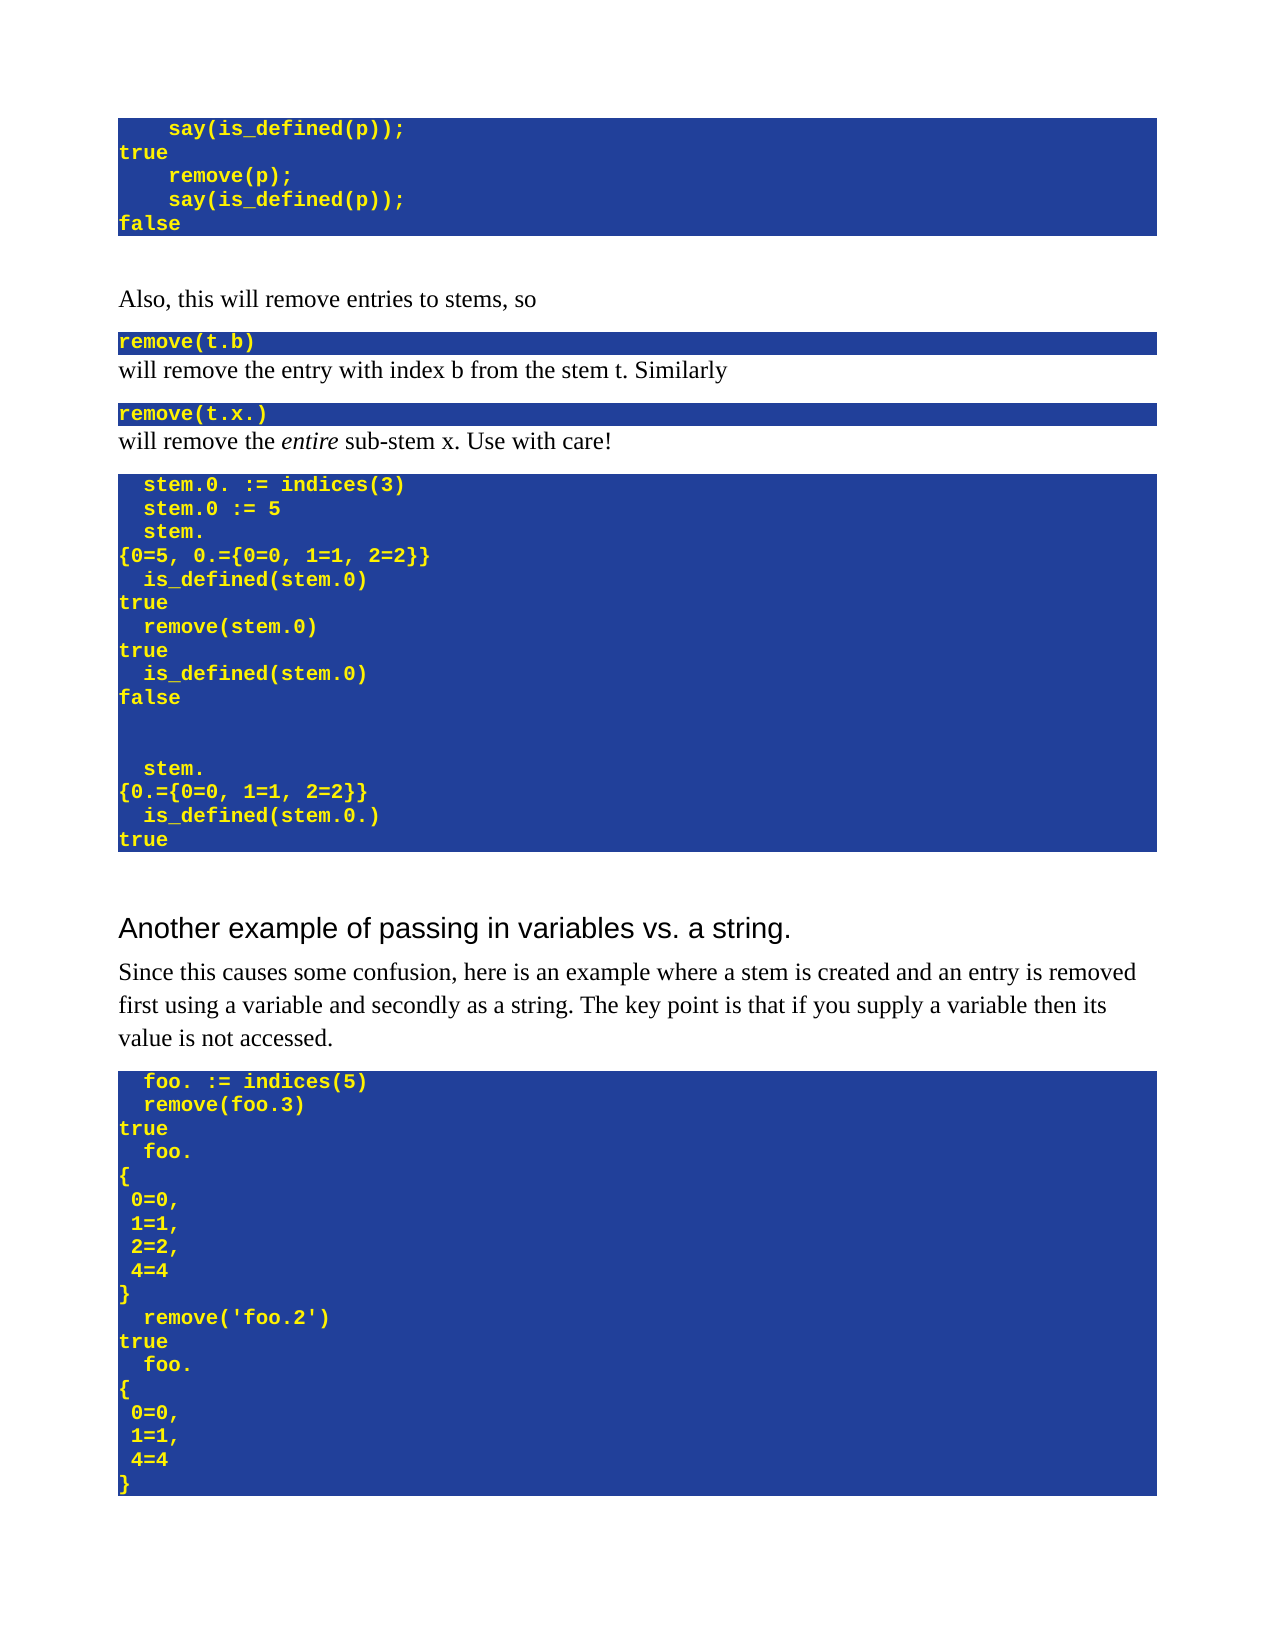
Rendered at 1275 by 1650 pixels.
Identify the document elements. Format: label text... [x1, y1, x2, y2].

text false [118, 687, 1157, 711]
text remove('foo.2') [118, 1307, 1157, 1331]
text 4=4 [118, 1449, 1157, 1473]
text 1=1, [118, 1212, 1157, 1236]
text remove(foo.3) [118, 1094, 1157, 1118]
text 0=0, [118, 1189, 1157, 1212]
text Since this causes some confusion, here is an example where a stem is created and an entry is removed first using a variable and secondly as a string. The key point is that if you supply a variable then its value is not accessed. [118, 957, 1157, 1052]
text true [118, 829, 1157, 852]
text true [118, 592, 1157, 616]
text { [118, 1378, 1157, 1402]
text false [118, 213, 1157, 236]
subtitle Another example of passing in variables vs. a string. [118, 877, 1157, 944]
text foo. [118, 1354, 1157, 1378]
text remove(t.b) [118, 332, 1157, 355]
text true [118, 639, 1157, 663]
text say(is_defined(p)); [118, 118, 1157, 142]
text stem. [118, 758, 1157, 781]
text 4=4 [118, 1260, 1157, 1283]
text {0.={0=0, 1=1, 2=2}} [118, 781, 1157, 805]
text 2=2, [118, 1236, 1157, 1260]
text stem.0. := indices(3) [118, 474, 1157, 498]
text Also, this will remove entries to stems, so [118, 284, 1157, 313]
text foo. := indices(5) [118, 1071, 1157, 1094]
text {0=5, 0.={0=0, 1=1, 2=2}} [118, 545, 1157, 569]
text is_defined(stem.0) [118, 663, 1157, 687]
text say(is_defined(p)); [118, 189, 1157, 213]
text true [118, 1331, 1157, 1354]
text 0=0, [118, 1402, 1157, 1425]
text remove(stem.0) [118, 616, 1157, 639]
text } [118, 1283, 1157, 1307]
text is_defined(stem.0) [118, 569, 1157, 592]
text will remove the entry with index b from the stem t. Similarly [118, 355, 1157, 384]
text { [118, 1165, 1157, 1189]
text will remove the entire sub-stem x. Use with care! [118, 426, 1157, 455]
text remove(p); [118, 165, 1157, 189]
text foo. [118, 1142, 1157, 1165]
text stem. [118, 521, 1157, 545]
text 1=1, [118, 1425, 1157, 1449]
text remove(t.x.) [118, 403, 1157, 426]
text is_defined(stem.0.) [118, 805, 1157, 829]
text true [118, 1118, 1157, 1142]
text true [118, 142, 1157, 165]
text stem.0 := 5 [118, 498, 1157, 521]
text } [118, 1473, 1157, 1496]
